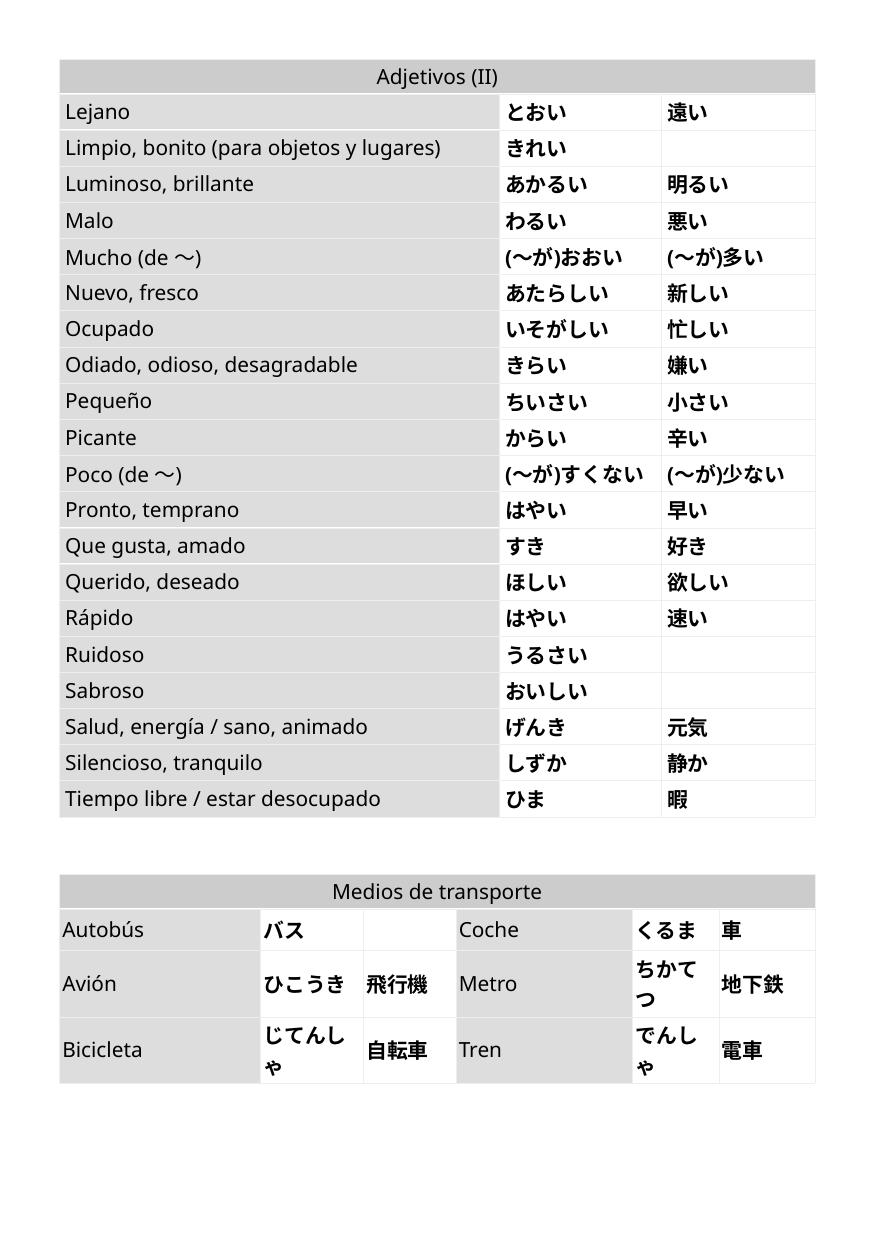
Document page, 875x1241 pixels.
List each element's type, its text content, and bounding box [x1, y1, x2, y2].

table_cell 地下鉄 [720, 951, 815, 1017]
table_cell とおい [500, 95, 661, 129]
table_cell 車 [720, 910, 815, 950]
table_cell Tren [457, 1018, 632, 1083]
table_cell ちかてつ [633, 951, 719, 1017]
table_cell Luminoso, brillante [60, 167, 499, 202]
table_cell ひこうき [261, 951, 363, 1017]
table_cell Malo [60, 203, 499, 238]
table_cell 速い [662, 601, 815, 636]
table_cell きれい [500, 131, 661, 166]
table_cell Ruidoso [60, 637, 499, 672]
table_cell (〜が)少ない [662, 456, 815, 491]
table_cell 静か [662, 745, 815, 780]
table_cell (〜が)おおい [500, 239, 661, 274]
table_cell Tiempo libre / estar desocupado [60, 781, 499, 817]
table_cell すき [500, 529, 661, 563]
table_cell うるさい [500, 637, 661, 672]
table_cell 早い [662, 492, 815, 527]
table_cell [662, 131, 815, 166]
table_cell Coche [457, 910, 632, 950]
table_cell バス [261, 910, 363, 950]
table_cell いそがしい [500, 311, 661, 347]
table_cell Sabroso [60, 673, 499, 708]
table_cell Salud, energía / sano, animado [60, 709, 499, 744]
table_cell あかるい [500, 167, 661, 202]
table_cell でんしゃ [633, 1018, 719, 1083]
table_cell 辛い [662, 420, 815, 455]
table_cell 悪い [662, 203, 815, 238]
table_cell ちいさい [500, 384, 661, 419]
table_cell ほしい [500, 565, 661, 600]
table_cell Que gusta, amado [60, 529, 499, 563]
table_cell 欲しい [662, 565, 815, 600]
table_cell からい [500, 420, 661, 455]
table_cell 新しい [662, 275, 815, 310]
table_cell 飛行機 [364, 951, 456, 1017]
table_cell Lejano [60, 95, 499, 129]
table_cell 遠い [662, 95, 815, 129]
table_cell Poco (de 〜) [60, 456, 499, 491]
table_cell しずか [500, 745, 661, 780]
table_cell 元気 [662, 709, 815, 744]
table_cell 小さい [662, 384, 815, 419]
table_cell [364, 910, 456, 950]
table_cell 忙しい [662, 311, 815, 347]
table_cell げんき [500, 709, 661, 744]
table_cell 自転車 [364, 1018, 456, 1083]
table_cell ひま [500, 781, 661, 817]
table_cell (〜が)すくない [500, 456, 661, 491]
table_cell じてんしゃ [261, 1018, 363, 1083]
table_cell あたらしい [500, 275, 661, 310]
table_cell わるい [500, 203, 661, 238]
table_cell Autobús [60, 910, 260, 950]
table_cell (〜が)多い [662, 239, 815, 274]
table_cell Querido, deseado [60, 565, 499, 600]
table_header Adjetivos (II) [60, 60, 815, 93]
table_cell きらい [500, 348, 661, 383]
table_cell はやい [500, 601, 661, 636]
table_cell Picante [60, 420, 499, 455]
table_cell Pequeño [60, 384, 499, 419]
table_cell おいしい [500, 673, 661, 708]
table_cell 暇 [662, 781, 815, 817]
table_cell Odiado, odioso, desagradable [60, 348, 499, 383]
table_cell 好き [662, 529, 815, 563]
table_cell Avión [60, 951, 260, 1017]
table_cell Nuevo, fresco [60, 275, 499, 310]
table_cell [662, 673, 815, 708]
table_header Medios de transporte [60, 875, 815, 908]
table_cell 明るい [662, 167, 815, 202]
table_cell Bicicleta [60, 1018, 260, 1083]
table_cell 嫌い [662, 348, 815, 383]
table_cell Metro [457, 951, 632, 1017]
table_cell はやい [500, 492, 661, 527]
table_cell くるま [633, 910, 719, 950]
table_cell Rápido [60, 601, 499, 636]
table_cell Ocupado [60, 311, 499, 347]
table_cell Pronto, temprano [60, 492, 499, 527]
table_cell Silencioso, tranquilo [60, 745, 499, 780]
table_cell Mucho (de 〜) [60, 239, 499, 274]
table_cell [662, 637, 815, 672]
table_cell Limpio, bonito (para objetos y lugares) [60, 131, 499, 166]
table_cell 電車 [720, 1018, 815, 1083]
